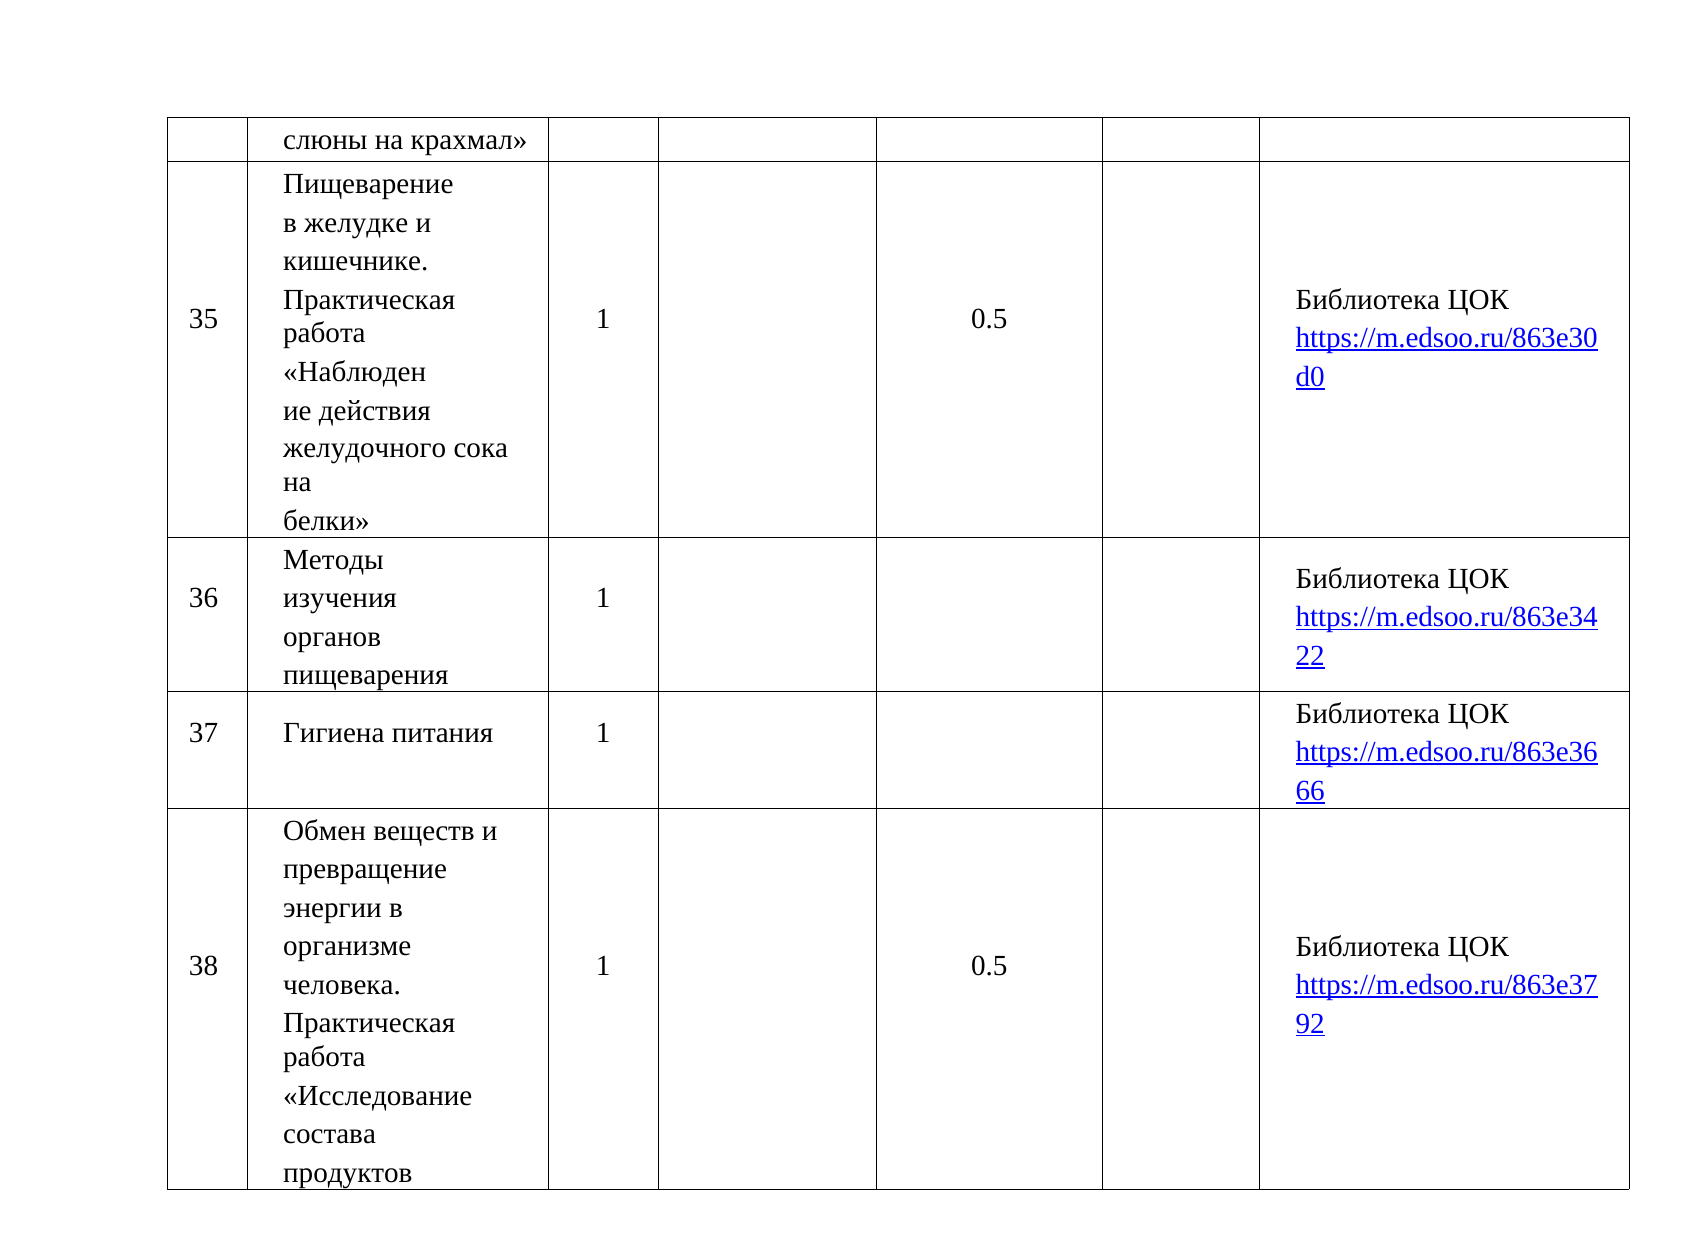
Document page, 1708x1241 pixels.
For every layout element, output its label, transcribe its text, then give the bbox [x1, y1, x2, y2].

table_cell Библиотека ЦОК https://m.edsoo.ru/863e3422 [1260, 538, 1629, 691]
table_cell [659, 538, 876, 691]
table_cell [659, 809, 876, 1188]
table_cell 38 [168, 809, 247, 1188]
table_header [1260, 118, 1629, 161]
table_cell 0.5 [877, 809, 1102, 1188]
table_header [659, 118, 876, 161]
table_header [1103, 118, 1259, 161]
table_header [549, 118, 658, 161]
table_header [168, 118, 247, 161]
table_cell 35 [168, 162, 247, 537]
table_cell [659, 162, 876, 537]
table_cell [877, 538, 1102, 691]
table_cell [877, 692, 1102, 808]
table_cell 1 [549, 162, 658, 537]
table_cell [1103, 538, 1259, 691]
table_cell 0.5 [877, 162, 1102, 537]
table_cell 1 [549, 538, 658, 691]
table_cell 1 [549, 692, 658, 808]
table_cell 36 [168, 538, 247, 691]
table_header слюны на крахмал» [248, 118, 548, 161]
table_cell Пищеварение в желудке и кишечнике. Практическая работа «Наблюдение действия желудочного сока на белки» [248, 162, 548, 537]
table_cell Библиотека ЦОК https://m.edsoo.ru/863e30d0 [1260, 162, 1629, 537]
table_cell 37 [168, 692, 247, 808]
table_cell Методы изучения органов пищеварения [248, 538, 548, 691]
table_cell Обмен веществ и превращение энергии в организме человека. Практическая работа «Исследование состава продуктов [248, 809, 548, 1188]
table_cell [1103, 162, 1259, 537]
table_cell [659, 692, 876, 808]
table_cell Библиотека ЦОК https://m.edsoo.ru/863e3666 [1260, 692, 1629, 808]
table_cell [1103, 692, 1259, 808]
table_cell 1 [549, 809, 658, 1188]
table_cell [1103, 809, 1259, 1188]
table_cell Библиотека ЦОК https://m.edsoo.ru/863e3792 [1260, 809, 1629, 1188]
table_cell Гигиена питания [248, 692, 548, 808]
table_header [877, 118, 1102, 161]
